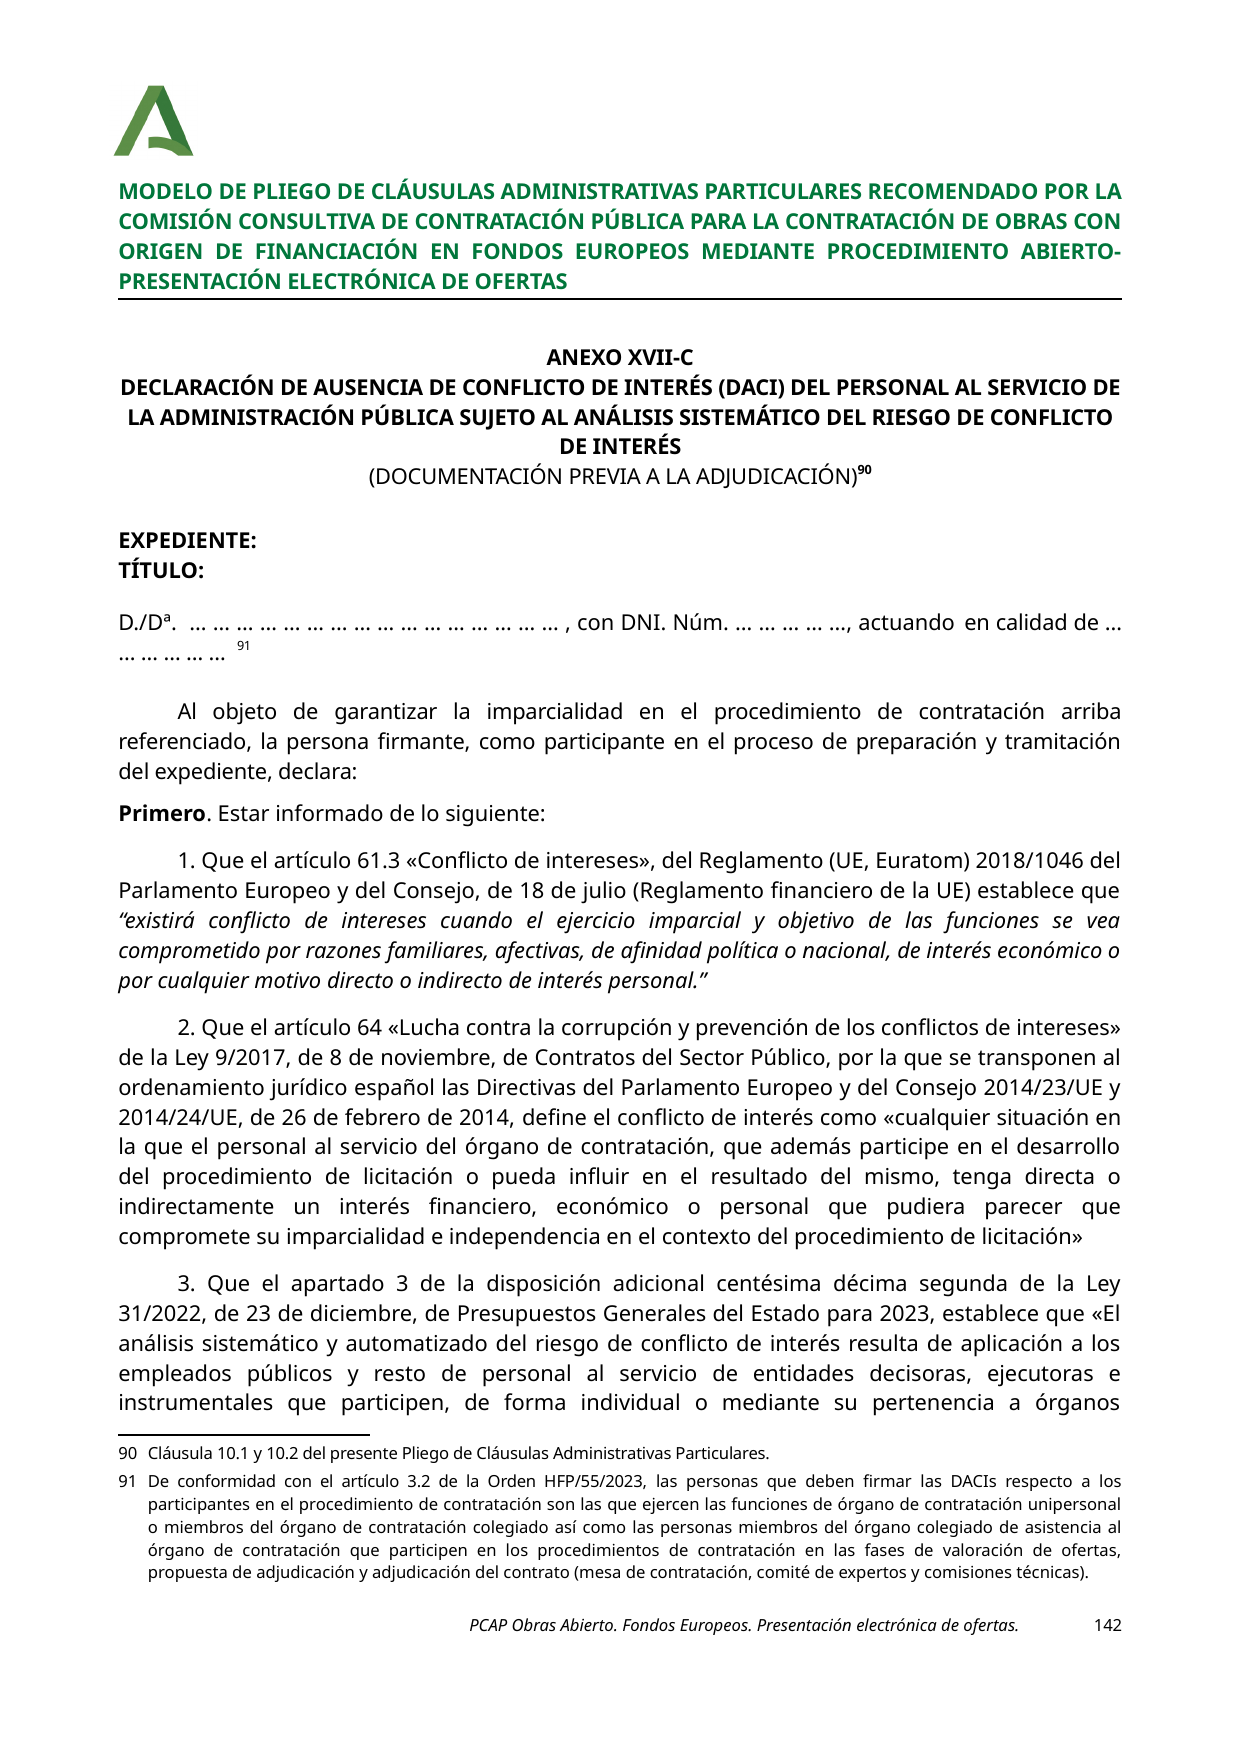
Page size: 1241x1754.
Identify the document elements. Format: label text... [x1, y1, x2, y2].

text ANEXO XVII-C [118, 342, 1122, 372]
text Cláusula 10.1 y 10.2 del presente Pliego de Cláusulas Administrativas Particulares. [118, 1441, 1122, 1464]
text 3. Que el apartado 3 de la disposición adicional centésima décima segunda de la Ley 31/2022, de 23 de diciembre, de Presupuestos Generales del Estado para 2023, establece que «El análisis sistemático y automatizado del riesgo de conflicto de interés resulta de aplicación a los empleados públicos y resto de personal al servicio de entidades decisoras, ejecutoras e instrumentales que participen, de forma individual o mediante su pertenencia a órganos [118, 1268, 1122, 1417]
text MODELO DE PLIEGO DE CLÁUSULAS ADMINISTRATIVAS PARTICULARES RECOMENDADO POR LA COMISIÓN CONSULTIVA DE CONTRATACIÓN PÚBLICA PARA LA CONTRATACIÓN DE OBRAS CON ORIGEN DE FINANCIACIÓN EN FONDOS EUROPEOS MEDIANTE PROCEDIMIENTO ABIERTO- PRESENTACIÓN ELECTRÓNICA DE OFERTAS [118, 176, 1122, 298]
text D./Dª. … … … … … … … … … … … … … … … … , con DNI. Núm. … … … … …, actuando en calidad de … … … … … … [118, 607, 1122, 667]
picture [109, 81, 198, 160]
text Al objeto de garantizar la imparcialidad en el procedimiento de contratación arriba referenciado, la persona firmante, como participante en el proceso de preparación y tramitación del expediente, declara: [118, 696, 1122, 785]
text 1. Que el artículo 61.3 «Conflicto de intereses», del Reglamento (UE, Euratom) 2018/1046 del Parlamento Europeo y del Consejo, de 18 de julio (Reglamento financiero de la UE) establece que “existirá conflicto de intereses cuando el ejercicio imparcial y objetivo de las funciones se vea comprometido por razones familiares, afectivas, de afinidad política o nacional, de interés económico o por cualquier motivo directo o indirecto de interés personal.” [118, 845, 1122, 994]
text EXPEDIENTE: [118, 525, 1122, 555]
text De conformidad con el artículo 3.2 de la Orden HFP/55/2023, las personas que deben firmar las DACIs respecto a los participantes en el procedimiento de contratación son las que ejercen las funciones de órgano de contratación unipersonal o miembros del órgano de contratación colegiado así como las personas miembros del órgano colegiado de asistencia al órgano de contratación que participen en los procedimientos de contratación en las fases de valoración de ofertas, propuesta de adjudicación y adjudicación del contrato (mesa de contratación, comité de expertos y comisiones técnicas). [118, 1470, 1122, 1584]
text TÍTULO: [118, 555, 1122, 584]
text Primero. Estar informado de lo siguiente: [118, 798, 1122, 828]
text (DOCUMENTACIÓN PREVIA A LA ADJUDICACIÓN) [118, 461, 1122, 491]
text DECLARACIÓN DE AUSENCIA DE CONFLICTO DE INTERÉS (DACI) DEL PERSONAL AL SERVICIO DE LA ADMINISTRACIÓN PÚBLICA SUJETO AL ANÁLISIS SISTEMÁTICO DEL RIESGO DE CONFLICTO DE INTERÉS [118, 372, 1122, 461]
text 2. Que el artículo 64 «Lucha contra la corrupción y prevención de los conflictos de intereses» de la Ley 9/2017, de 8 de noviembre, de Contratos del Sector Público, por la que se transponen al ordenamiento jurídico español las Directivas del Parlamento Europeo y del Consejo 2014/23/UE y 2014/24/UE, de 26 de febrero de 2014, define el conflicto de interés como «cualquier situación en la que el personal al servicio del órgano de contratación, que además participe en el desarrollo del procedimiento de licitación o pueda influir en el resultado del mismo, tenga directa o indirectamente un interés financiero, económico o personal que pudiera parecer que compromete su imparcialidad e independencia en el contexto del procedimiento de licitación» [118, 1012, 1122, 1250]
